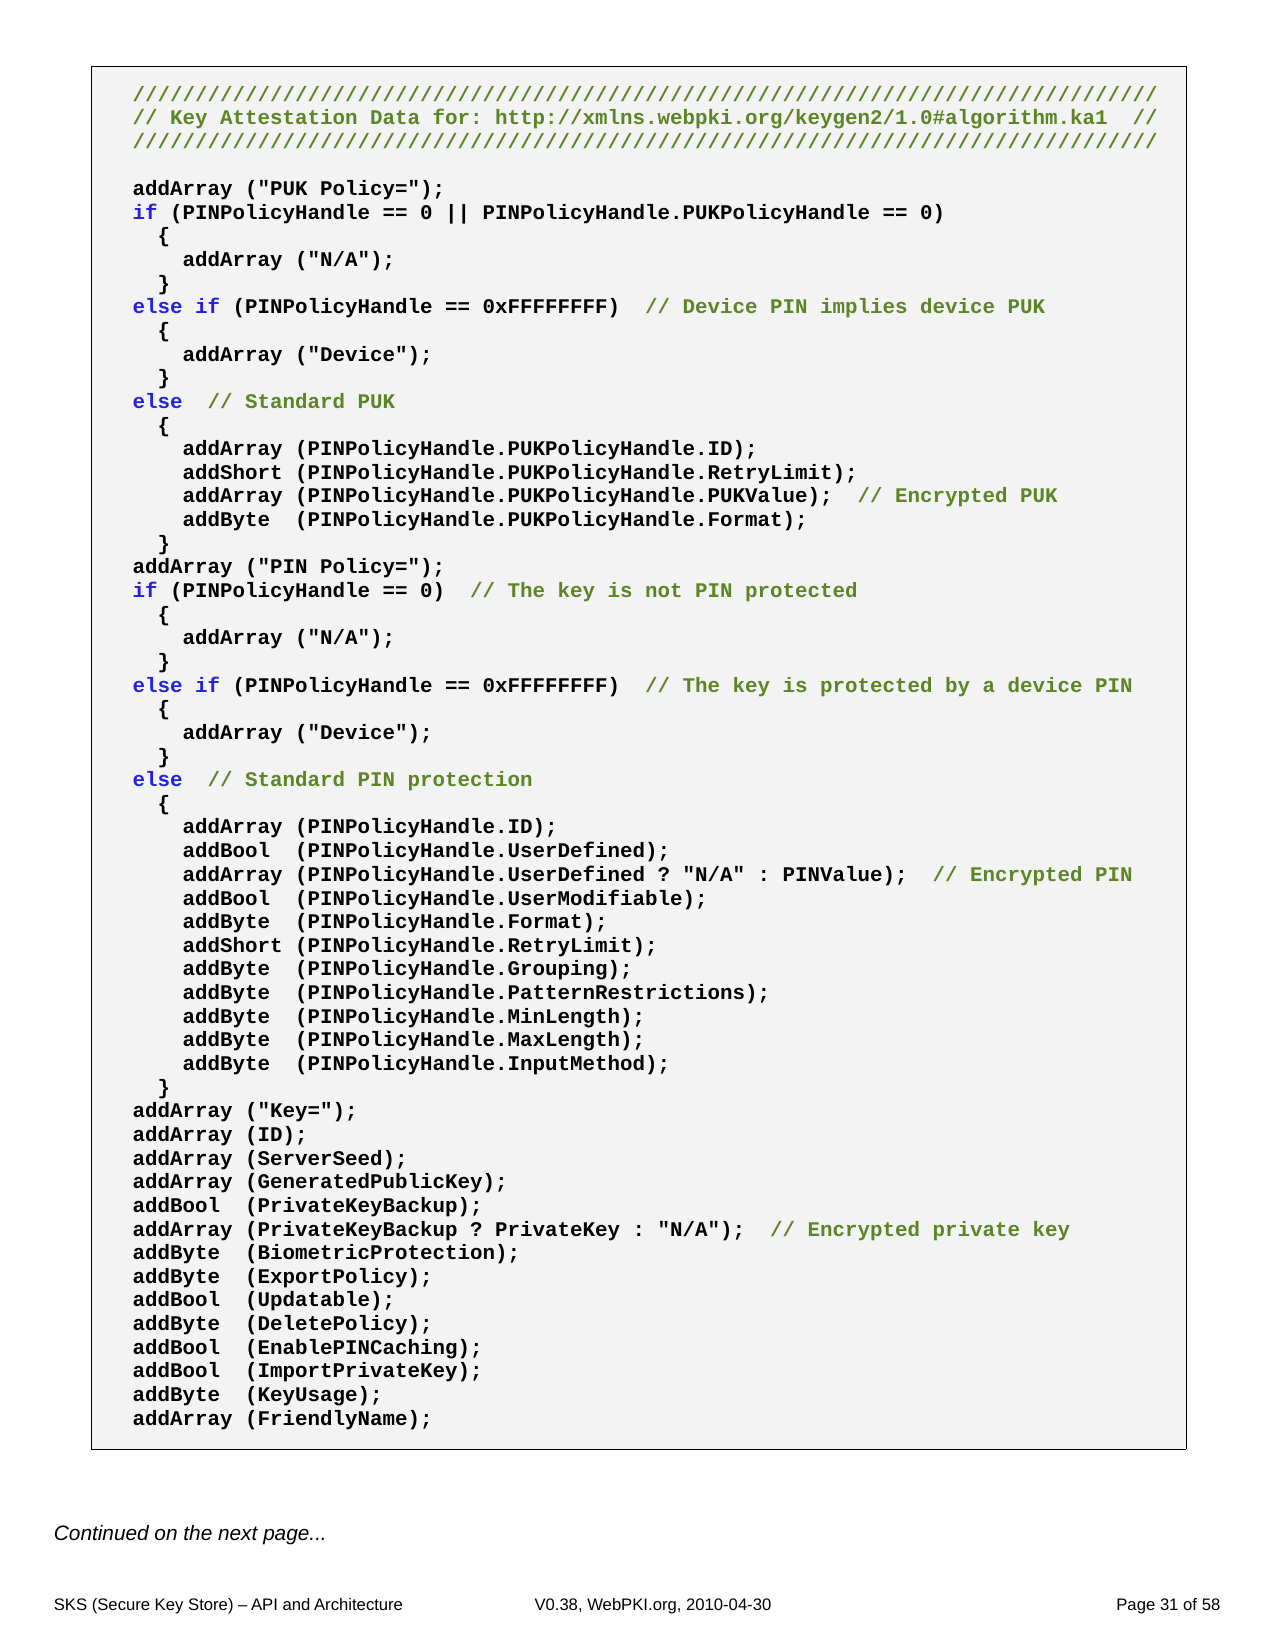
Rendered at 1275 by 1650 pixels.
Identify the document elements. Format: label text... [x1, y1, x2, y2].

table_header ////////////////////////////////////////////////////////////////////////////////// // Key Attestation Data for: http://xmlns.webpki.org/keygen2/1.0#algorithm.ka1 // ////////////////////////////////////////////////////////////////////////////////// addArray ("PUK Policy="); if (PINPolicyHandle == 0 || PINPolicyHandle.PUKPolicyHandle == 0) { addArray ("N/A"); } else if (PINPolicyHandle == 0xFFFFFFFF) // Device PIN implies device PUK { addArray ("Device"); } else // Standard PUK { addArray (PINPolicyHandle.PUKPolicyHandle.ID); addShort (PINPolicyHandle.PUKPolicyHandle.RetryLimit); addArray (PINPolicyHandle.PUKPolicyHandle.PUKValue); // Encrypted PUK addByte (PINPolicyHandle.PUKPolicyHandle.Format); } addArray ("PIN Policy="); if (PINPolicyHandle == 0) // The key is not PIN protected { addArray ("N/A"); } else if (PINPolicyHandle == 0xFFFFFFFF) // The key is protected by a device PIN { addArray ("Device"); } else // Standard PIN protection { addArray (PINPolicyHandle.ID); addBool (PINPolicyHandle.UserDefined); addArray (PINPolicyHandle.UserDefined ? "N/A" : PINValue); // Encrypted PIN addBool (PINPolicyHandle.UserModifiable); addByte (PINPolicyHandle.Format); addShort (PINPolicyHandle.RetryLimit); addByte (PINPolicyHandle.Grouping); addByte (PINPolicyHandle.PatternRestrictions); addByte (PINPolicyHandle.MinLength); addByte (PINPolicyHandle.MaxLength); addByte (PINPolicyHandle.InputMethod); } addArray ("Key="); addArray (ID); addArray (ServerSeed); addArray (GeneratedPublicKey); addBool (PrivateKeyBackup); addArray (PrivateKeyBackup ? PrivateKey : "N/A"); // Encrypted private key addByte (BiometricProtection); addByte (ExportPolicy); addBool (Updatable); addByte (DeletePolicy); addBool (EnablePINCaching); addBool (ImportPrivateKey); addByte (KeyUsage); addArray (FriendlyName); [92, 67, 1186, 1449]
text Continued on the next page... [54, 1521, 1221, 1544]
